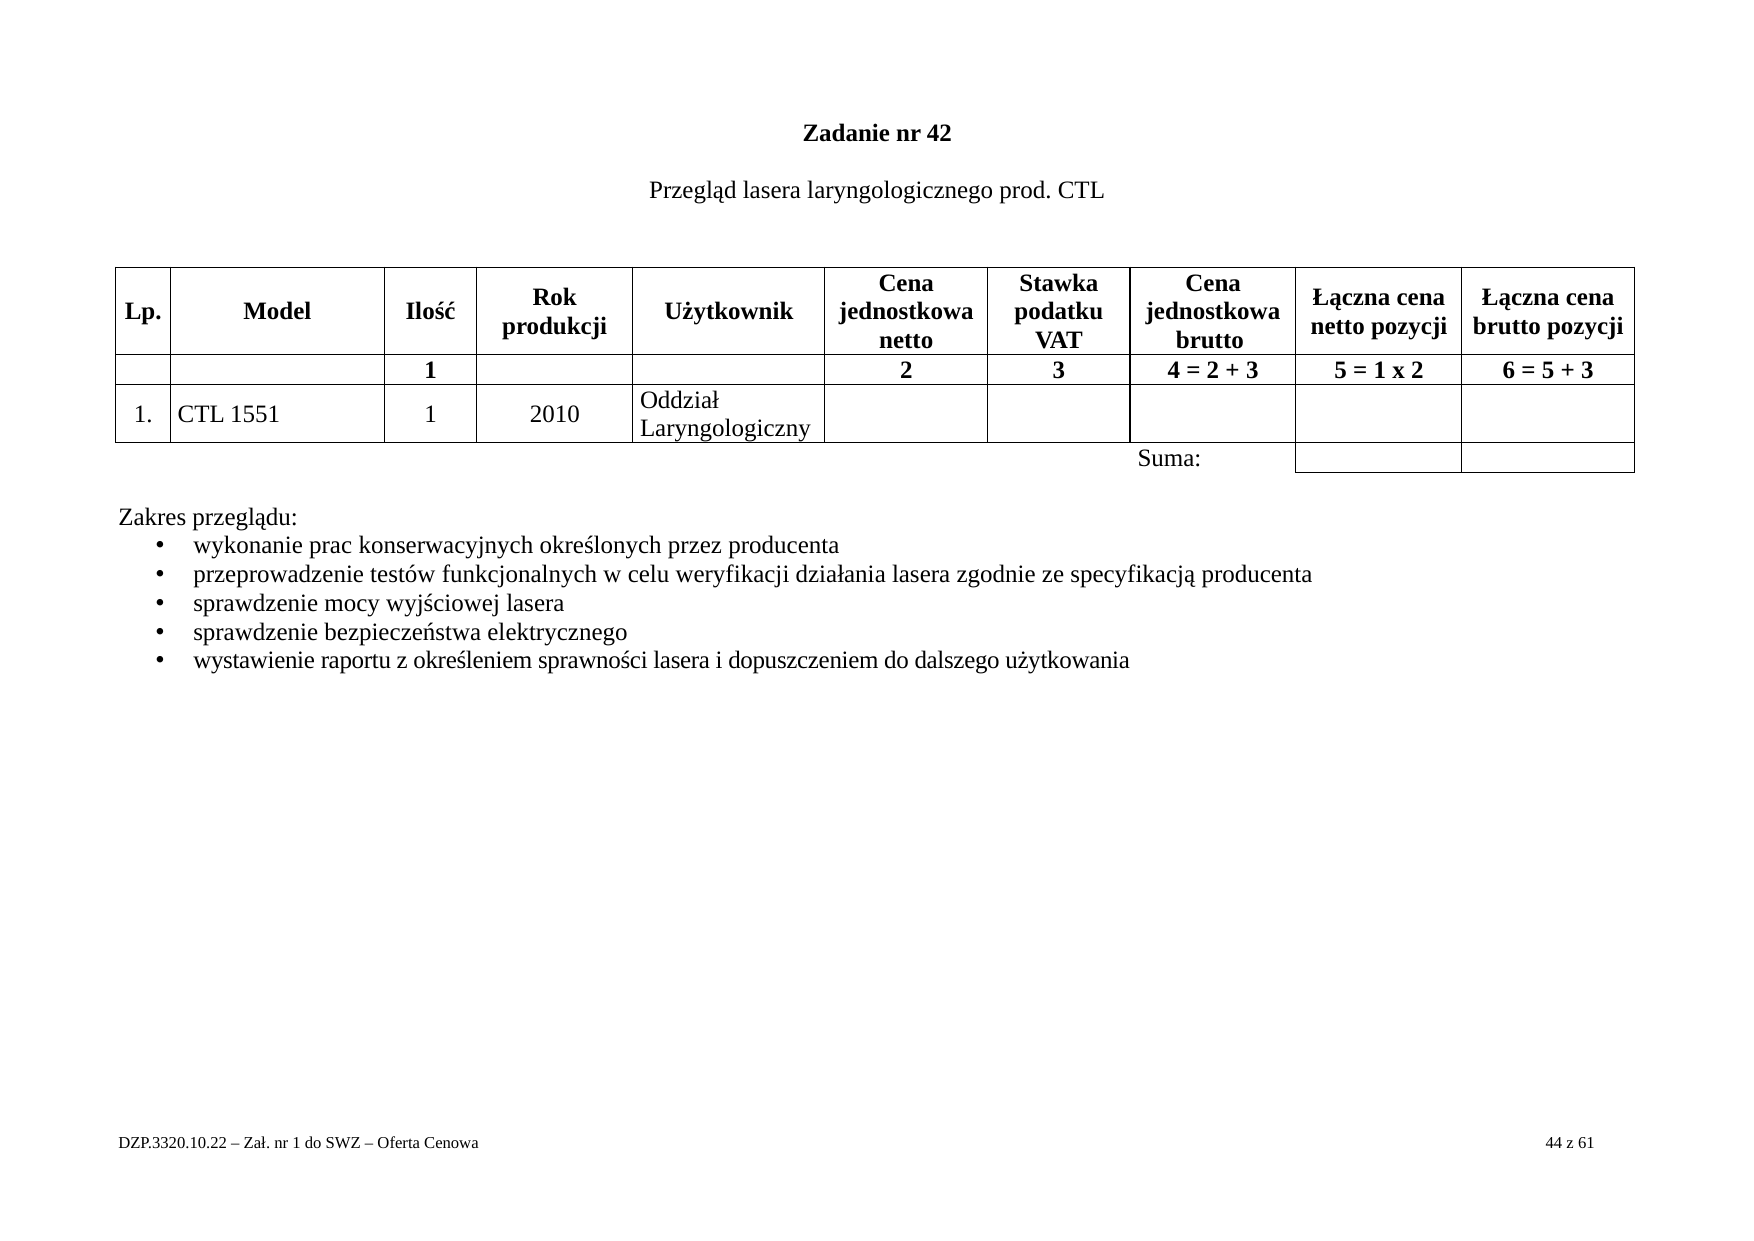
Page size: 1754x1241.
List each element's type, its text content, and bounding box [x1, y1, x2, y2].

table_cell 1. [116, 385, 170, 442]
table_cell [633, 355, 824, 384]
table_cell [477, 355, 632, 384]
table_cell [384, 443, 476, 472]
table_cell 2010 [477, 385, 632, 442]
table_header Rok produkcji [477, 268, 632, 354]
table_header Cena jednostkowa netto [825, 268, 987, 354]
table_cell 6 = 5 + 3 [1462, 355, 1634, 384]
table_cell 2 [825, 355, 987, 384]
table_cell [825, 443, 987, 472]
table_cell [116, 355, 170, 384]
table_header Model [171, 268, 384, 354]
table_header Stawka podatku VAT [988, 268, 1129, 354]
table_cell [825, 385, 987, 442]
table_cell [1462, 385, 1634, 442]
table_cell [633, 443, 825, 472]
table_cell [1131, 385, 1295, 442]
table_header Cena jednostkowa brutto [1131, 268, 1295, 354]
table_header Łączna cena netto pozycji [1296, 268, 1461, 354]
table_header Użytkownik [633, 268, 824, 354]
table_cell [1296, 443, 1461, 472]
table_cell [1296, 385, 1461, 442]
title Przegląd lasera laryngologicznego prod. CTL [118, 176, 1636, 204]
table_header Ilość [385, 268, 476, 354]
table_cell 4 = 2 + 3 [1131, 355, 1295, 384]
text Zakres przeglądu: [118, 502, 1636, 531]
table_cell 1 [385, 355, 476, 384]
table_cell [1462, 443, 1634, 472]
table_cell Oddział Laryngologiczny [633, 385, 824, 442]
table_cell [170, 443, 384, 472]
table_cell [116, 443, 170, 472]
list sprawdzenie mocy wyjściowej lasera [156, 588, 1636, 617]
table_cell [988, 385, 1129, 442]
table_cell [171, 355, 384, 384]
list sprawdzenie bezpieczeństwa elektrycznego [156, 617, 1636, 646]
table_cell 3 [988, 355, 1129, 384]
table_cell 1 [385, 385, 476, 442]
table_cell [987, 443, 1130, 472]
list wystawienie raportu z określeniem sprawności lasera i dopuszczeniem do dalszego użytkowania [156, 646, 1636, 674]
table_header Lp. [116, 268, 170, 354]
table_cell CTL 1551 [171, 385, 384, 442]
table_header Łączna cena brutto pozycji [1462, 268, 1634, 354]
title Zadanie nr 42 [118, 118, 1636, 147]
list przeprowadzenie testów funkcjonalnych w celu weryfikacji działania lasera zgodnie ze specyfikacją producenta [156, 559, 1636, 588]
list wykonanie prac konserwacyjnych określonych przez producenta [156, 531, 1636, 559]
table_cell Suma: [1130, 443, 1295, 472]
table_cell [476, 443, 632, 472]
table_cell 5 = 1 x 2 [1296, 355, 1461, 384]
